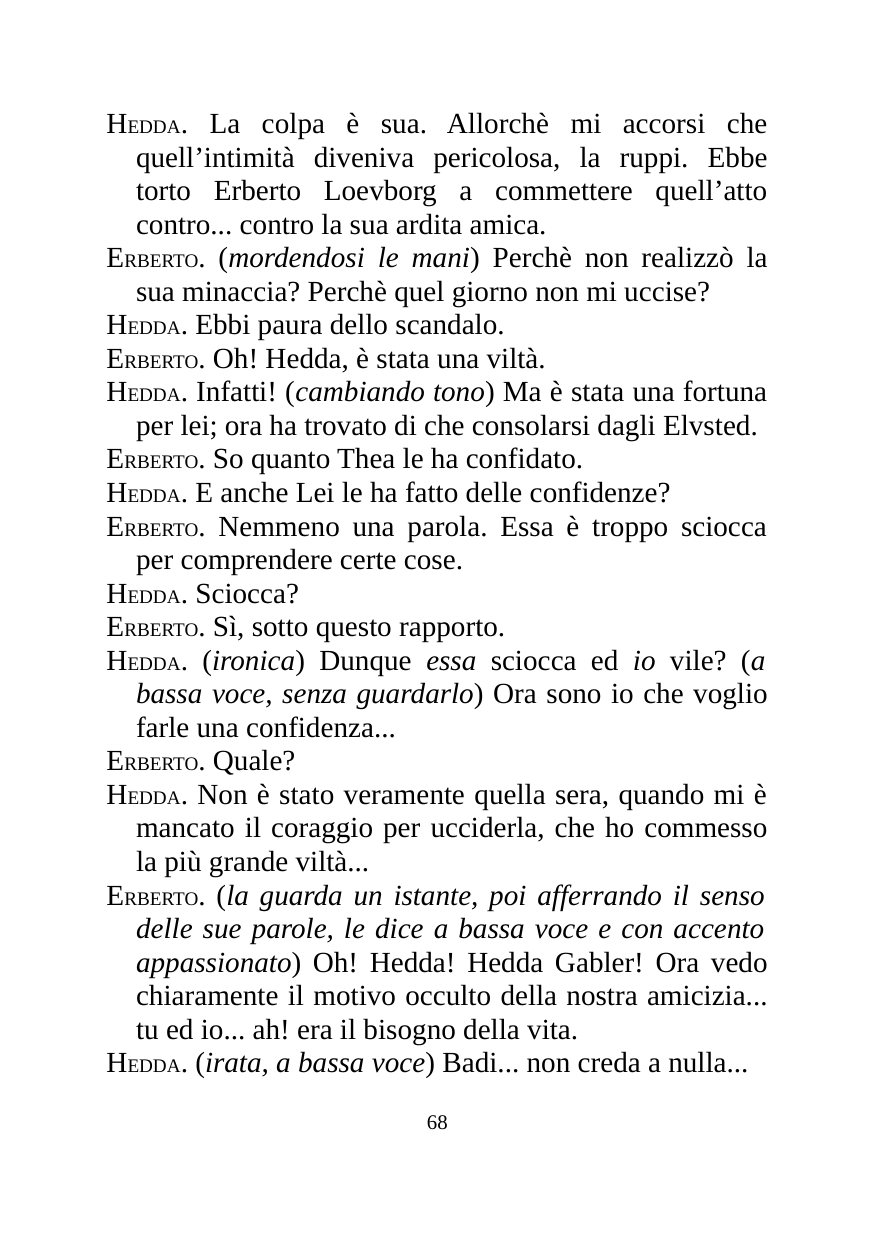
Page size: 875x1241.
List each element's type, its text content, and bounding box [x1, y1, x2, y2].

text Erberto. So quanto Thea le ha confidato. [106, 442, 768, 475]
text Hedda. (ironica) Dunque essa sciocca ed io vile? (a bassa voce, senza guardarlo) Ora sono io che voglio farle una confidenza... [106, 643, 768, 743]
text Hedda. E anche Lei le ha fatto delle confidenze? [106, 475, 768, 509]
text Erberto. Oh! Hedda, è stata una viltà. [106, 341, 768, 374]
text Hedda. Sciocca? [106, 576, 768, 609]
text Hedda. Non è stato veramente quella sera, quando mi è mancato il coraggio per ucciderla, che ho commesso la più grande viltà... [106, 777, 768, 878]
text Hedda. La colpa è sua. Allorchè mi accorsi che quell’intimità diveniva pericolosa, la ruppi. Ebbe torto Erberto Loevborg a commettere quell’atto contro... contro la sua ardita amica. [106, 106, 768, 240]
text Erberto. Sì, sotto questo rapporto. [106, 609, 768, 643]
text Erberto. Nemmeno una parola. Essa è troppo sciocca per comprendere certe cose. [106, 509, 768, 576]
text Erberto. (la guarda un istante, poi afferrando il senso delle sue parole, le dice a bassa voce e con accento appassionato) Oh! Hedda! Hedda Gabler! Ora vedo chiaramente il motivo occulto della nostra amicizia... tu ed io... ah! era il bisogno della vita. [106, 878, 768, 1045]
text Erberto. (mordendosi le mani) Perchè non realizzò la sua minaccia? Perchè quel giorno non mi uccise? [106, 240, 768, 307]
text Hedda. Infatti! (cambiando tono) Ma è stata una fortuna per lei; ora ha trovato di che consolarsi dagli Elvsted. [106, 374, 768, 442]
text Hedda. Ebbi paura dello scandalo. [106, 307, 768, 341]
text Erberto. Quale? [106, 743, 768, 777]
text Hedda. (irata, a bassa voce) Badi... non creda a nulla... [106, 1045, 768, 1079]
